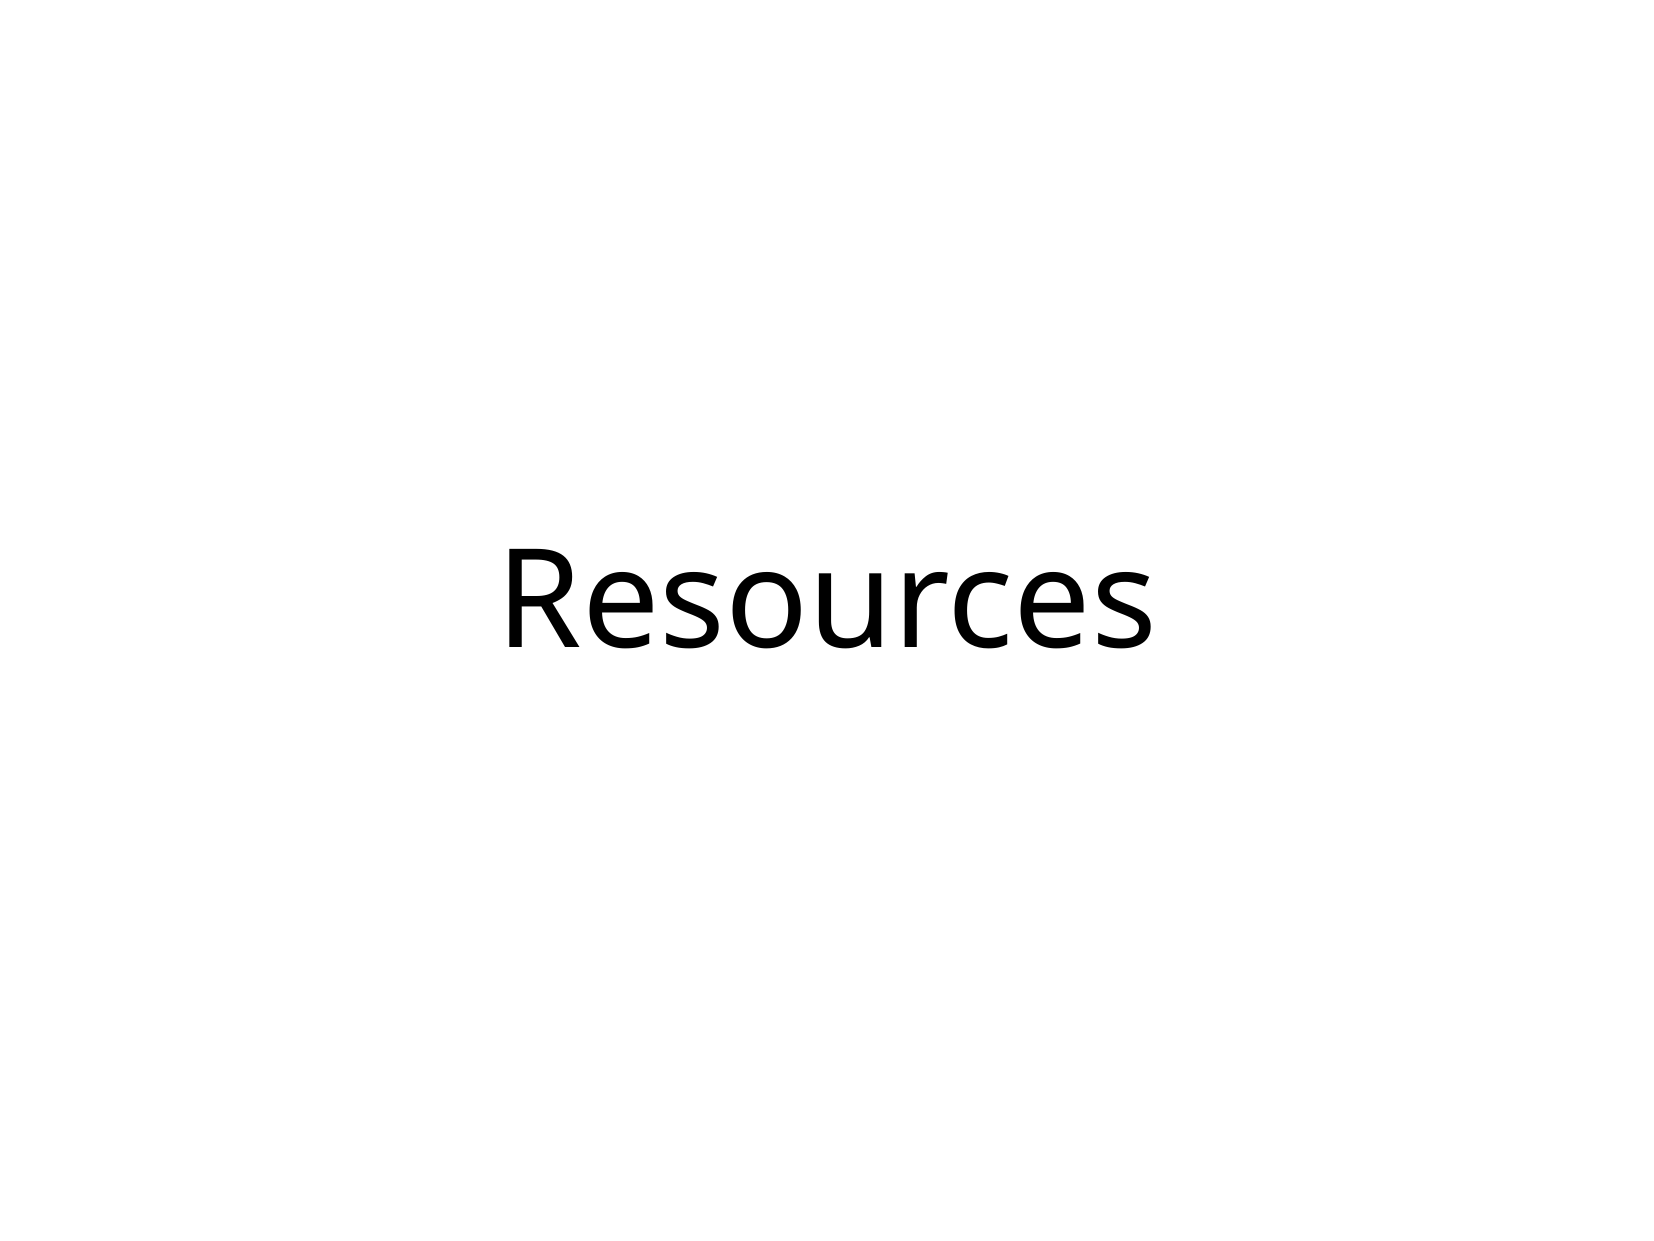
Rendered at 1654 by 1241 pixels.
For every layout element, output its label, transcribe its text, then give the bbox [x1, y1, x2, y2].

subtitle Resources [82, 114, 1571, 1075]
